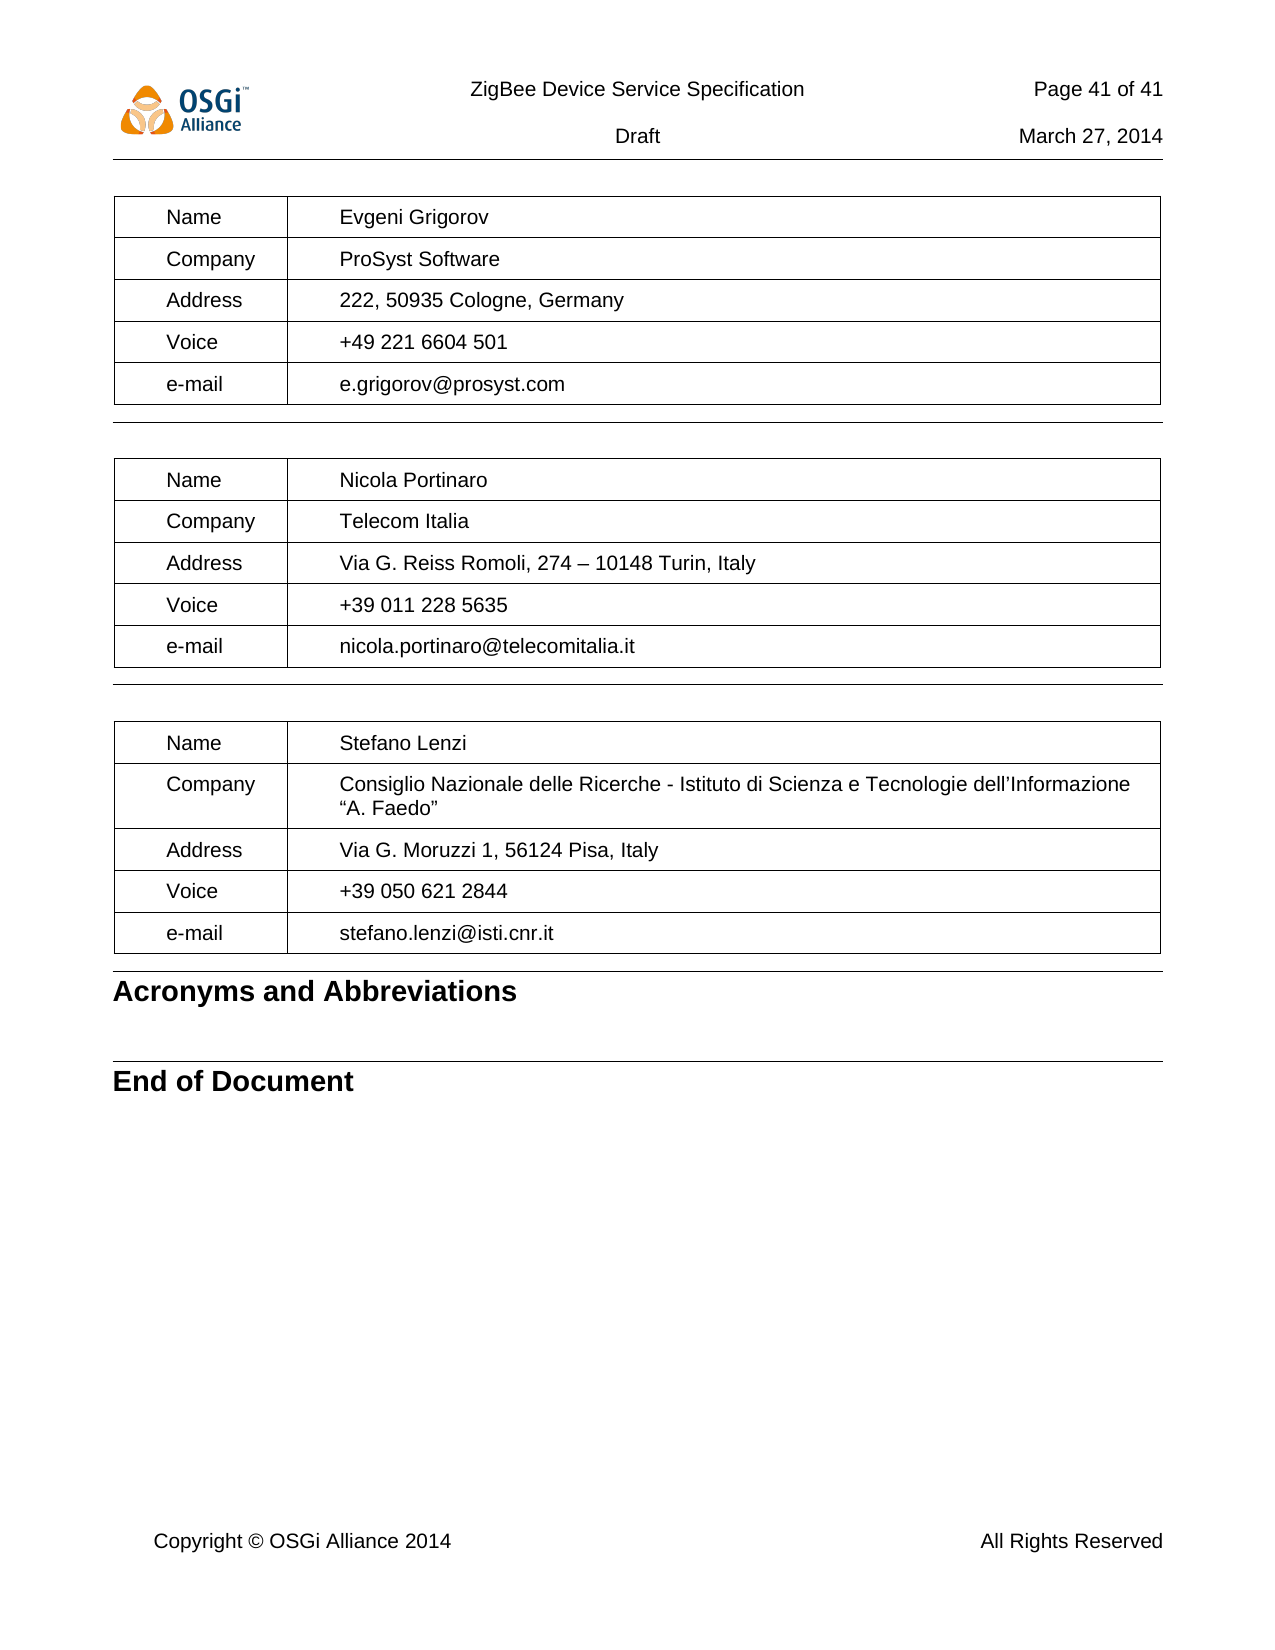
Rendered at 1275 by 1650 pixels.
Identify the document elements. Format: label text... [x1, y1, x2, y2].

table_cell Company [115, 238, 287, 279]
table_header Name [115, 197, 287, 237]
table_cell Via G. Moruzzi 1, 56124 Pisa, Italy [288, 829, 1160, 870]
subtitle Acronyms and Abbreviations [112, 972, 1163, 1008]
table_cell Address [115, 829, 287, 870]
table_header Name [115, 722, 287, 763]
table_cell Voice [115, 322, 287, 362]
table_cell Voice [115, 584, 287, 625]
table_cell stefano.lenzi@isti.cnr.it [288, 913, 1160, 953]
table_cell Telecom Italia [288, 501, 1160, 542]
table_cell Voice [115, 871, 287, 912]
table_cell Address [115, 543, 287, 583]
table_cell Company [115, 501, 287, 542]
table_header Name [115, 459, 287, 500]
table_cell +39 050 621 2844 [288, 871, 1160, 912]
subtitle End of Document [112, 1062, 1163, 1097]
table_header Stefano Lenzi [288, 722, 1160, 763]
table_cell ProSyst Software [288, 238, 1160, 279]
table_cell e-mail [115, 626, 287, 667]
table_cell Address [115, 280, 287, 321]
table_cell 222, 50935 Cologne, Germany [288, 280, 1160, 321]
table_header Nicola Portinaro [288, 459, 1160, 500]
table_cell nicola.portinaro@telecomitalia.it [288, 626, 1160, 667]
table_cell +39 011 228 5635 [288, 584, 1160, 625]
picture [113, 78, 257, 142]
table_cell e-mail [115, 363, 287, 404]
table_header Evgeni Grigorov [288, 197, 1160, 237]
table_cell Consiglio Nazionale delle Ricerche - Istituto di Scienza e Tecnologie dell’Informazione “A. Faedo” [288, 764, 1160, 828]
table_cell e-mail [115, 913, 287, 953]
table_cell Via G. Reiss Romoli, 274 – 10148 Turin, Italy [288, 543, 1160, 583]
table_cell Company [115, 764, 287, 828]
table_cell e.grigorov@prosyst.com [288, 363, 1160, 404]
table_cell +49 221 6604 501 [288, 322, 1160, 362]
